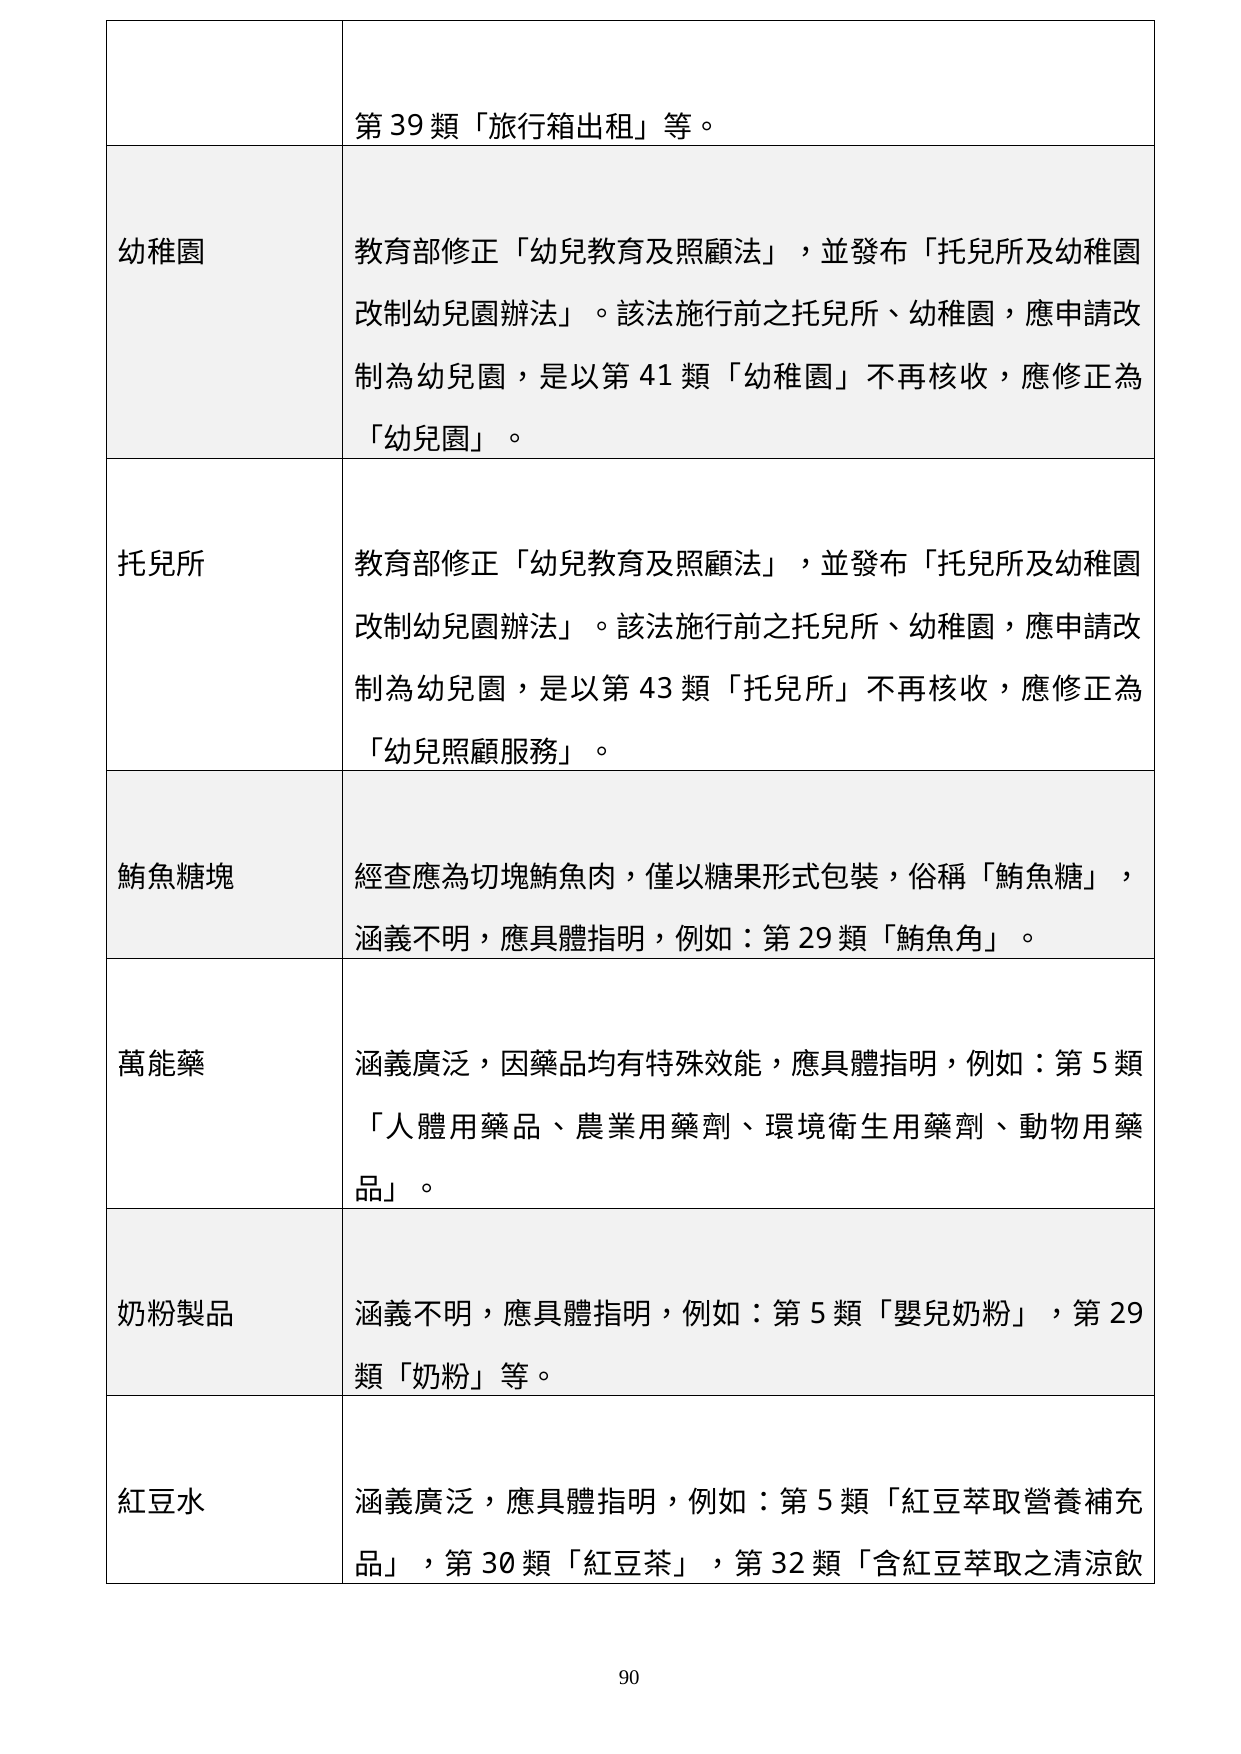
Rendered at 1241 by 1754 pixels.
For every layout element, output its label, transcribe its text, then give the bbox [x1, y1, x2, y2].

table_cell 第39類「旅行箱出租」等。 [343, 21, 1154, 145]
table_cell 托兒所 [107, 459, 342, 770]
table_cell 紅豆水 [107, 1396, 342, 1583]
table_cell 萬能藥 [107, 959, 342, 1208]
table_cell 幼稚園 [107, 146, 342, 458]
table_cell [107, 21, 342, 145]
table_cell 涵義廣泛，應具體指明，例如：第5類「紅豆萃取營養補充品」，第30類「紅豆茶」，第32類「含紅豆萃取之清涼飲 [343, 1396, 1154, 1583]
table_cell 奶粉製品 [107, 1209, 342, 1395]
table_cell 教育部修正「幼兒教育及照顧法」，並發布「托兒所及幼稚園改制幼兒園辦法」。該法施行前之托兒所、幼稚園，應申請改制為幼兒園，是以第43類「托兒所」不再核收，應修正為「幼兒照顧服務」。 [343, 459, 1154, 770]
table_cell 教育部修正「幼兒教育及照顧法」，並發布「托兒所及幼稚園改制幼兒園辦法」。該法施行前之托兒所、幼稚園，應申請改制為幼兒園，是以第41類「幼稚園」不再核收，應修正為「幼兒園」。 [343, 146, 1154, 458]
table_cell 經查應為切塊鮪魚肉，僅以糖果形式包裝，俗稱「鮪魚糖」，涵義不明，應具體指明，例如：第29類「鮪魚角」。 [343, 771, 1154, 958]
table_cell 鮪魚糖塊 [107, 771, 342, 958]
table_cell 涵義不明，應具體指明，例如：第5類「嬰兒奶粉」，第29類「奶粉」等。 [343, 1209, 1154, 1395]
table_cell 涵義廣泛，因藥品均有特殊效能，應具體指明，例如：第5類「人體用藥品、農業用藥劑、環境衛生用藥劑、動物用藥品」。 [343, 959, 1154, 1208]
